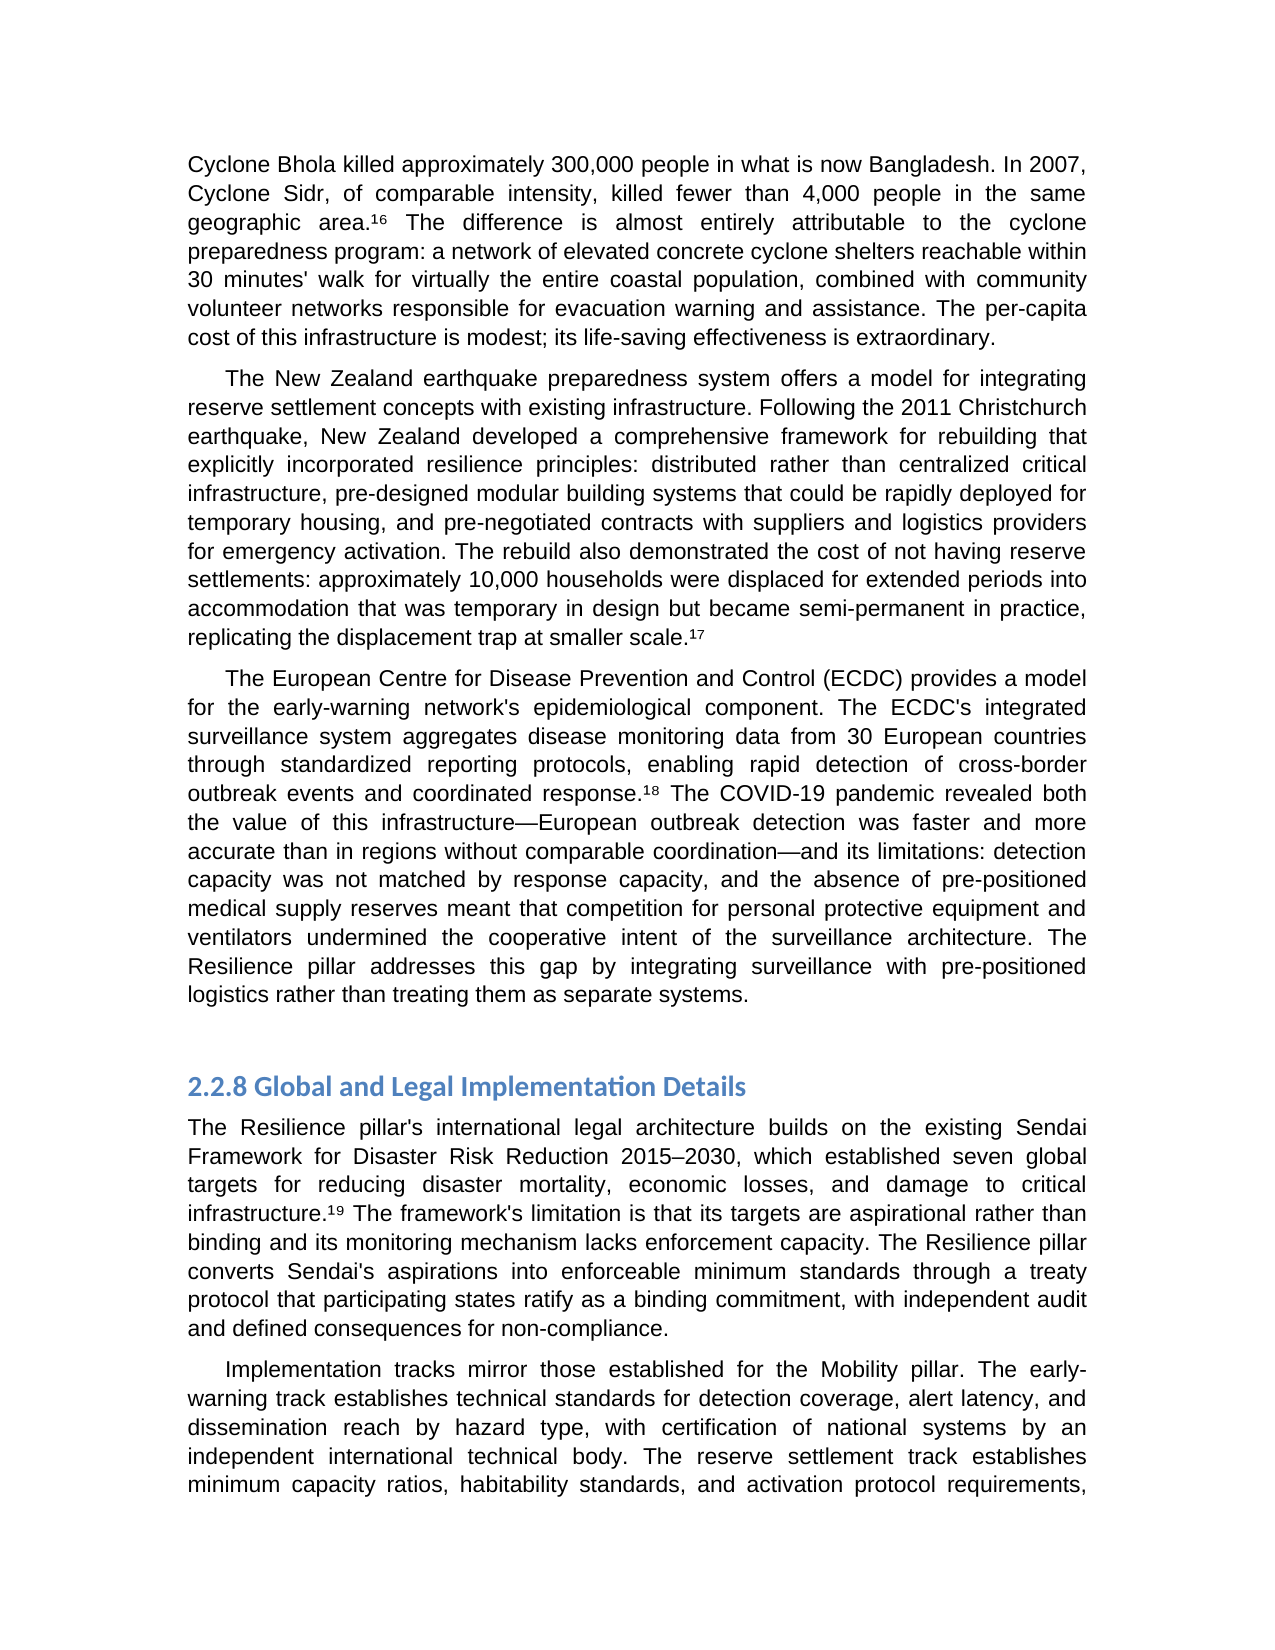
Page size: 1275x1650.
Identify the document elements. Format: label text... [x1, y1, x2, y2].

text The European Centre for Disease Prevention and Control (ECDC) provides a model for the early-warning network's epidemiological component. The ECDC's integrated surveillance system aggregates disease monitoring data from 30 European countries through standardized reporting protocols, enabling rapid detection of cross-border outbreak events and coordinated response.¹⁸ The COVID-19 pandemic revealed both the value of this infrastructure—European outbreak detection was faster and more accurate than in regions without comparable coordination—and its limitations: detection capacity was not matched by response capacity, and the absence of pre-positioned medical supply reserves meant that competition for personal protective equipment and ventilators undermined the cooperative intent of the surveillance architecture. The Resilience pillar addresses this gap by integrating surveillance with pre-positioned logistics rather than treating them as separate systems. [187, 664, 1087, 1009]
subtitle 2.2.8 Global and Legal Implementation Details [187, 1068, 1087, 1104]
text Cyclone Bhola killed approximately 300,000 people in what is now Bangladesh. In 2007, Cyclone Sidr, of comparable intensity, killed fewer than 4,000 people in the same geographic area.¹⁶ The difference is almost entirely attributable to the cyclone preparedness program: a network of elevated concrete cyclone shelters reachable within 30 minutes' walk for virtually the entire coastal population, combined with community volunteer networks responsible for evacuation warning and assistance. The per-capita cost of this infrastructure is modest; its life-saving effectiveness is extraordinary. [187, 150, 1087, 351]
text The Resilience pillar's international legal architecture builds on the existing Sendai Framework for Disaster Risk Reduction 2015–2030, which established seven global targets for reducing disaster mortality, economic losses, and damage to critical infrastructure.¹⁹ The framework's limitation is that its targets are aspirational rather than binding and its monitoring mechanism lacks enforcement capacity. The Resilience pillar converts Sendai's aspirations into enforceable minimum standards through a treaty protocol that participating states ratify as a binding commitment, with independent audit and defined consequences for non-compliance. [187, 1112, 1087, 1342]
text Implementation tracks mirror those established for the Mobility pillar. The early-warning track establishes technical standards for detection coverage, alert latency, and dissemination reach by hazard type, with certification of national systems by an independent international technical body. The reserve settlement track establishes minimum capacity ratios, habitability standards, and activation protocol requirements, [187, 1355, 1087, 1499]
text The New Zealand earthquake preparedness system offers a model for integrating reserve settlement concepts with existing infrastructure. Following the 2011 Christchurch earthquake, New Zealand developed a comprehensive framework for rebuilding that explicitly incorporated resilience principles: distributed rather than centralized critical infrastructure, pre-designed modular building systems that could be rapidly deployed for temporary housing, and pre-negotiated contracts with suppliers and logistics providers for emergency activation. The rebuild also demonstrated the cost of not having reserve settlements: approximately 10,000 households were displaced for extended periods into accommodation that was temporary in design but became semi-permanent in practice, replicating the displacement trap at smaller scale.¹⁷ [187, 364, 1087, 651]
